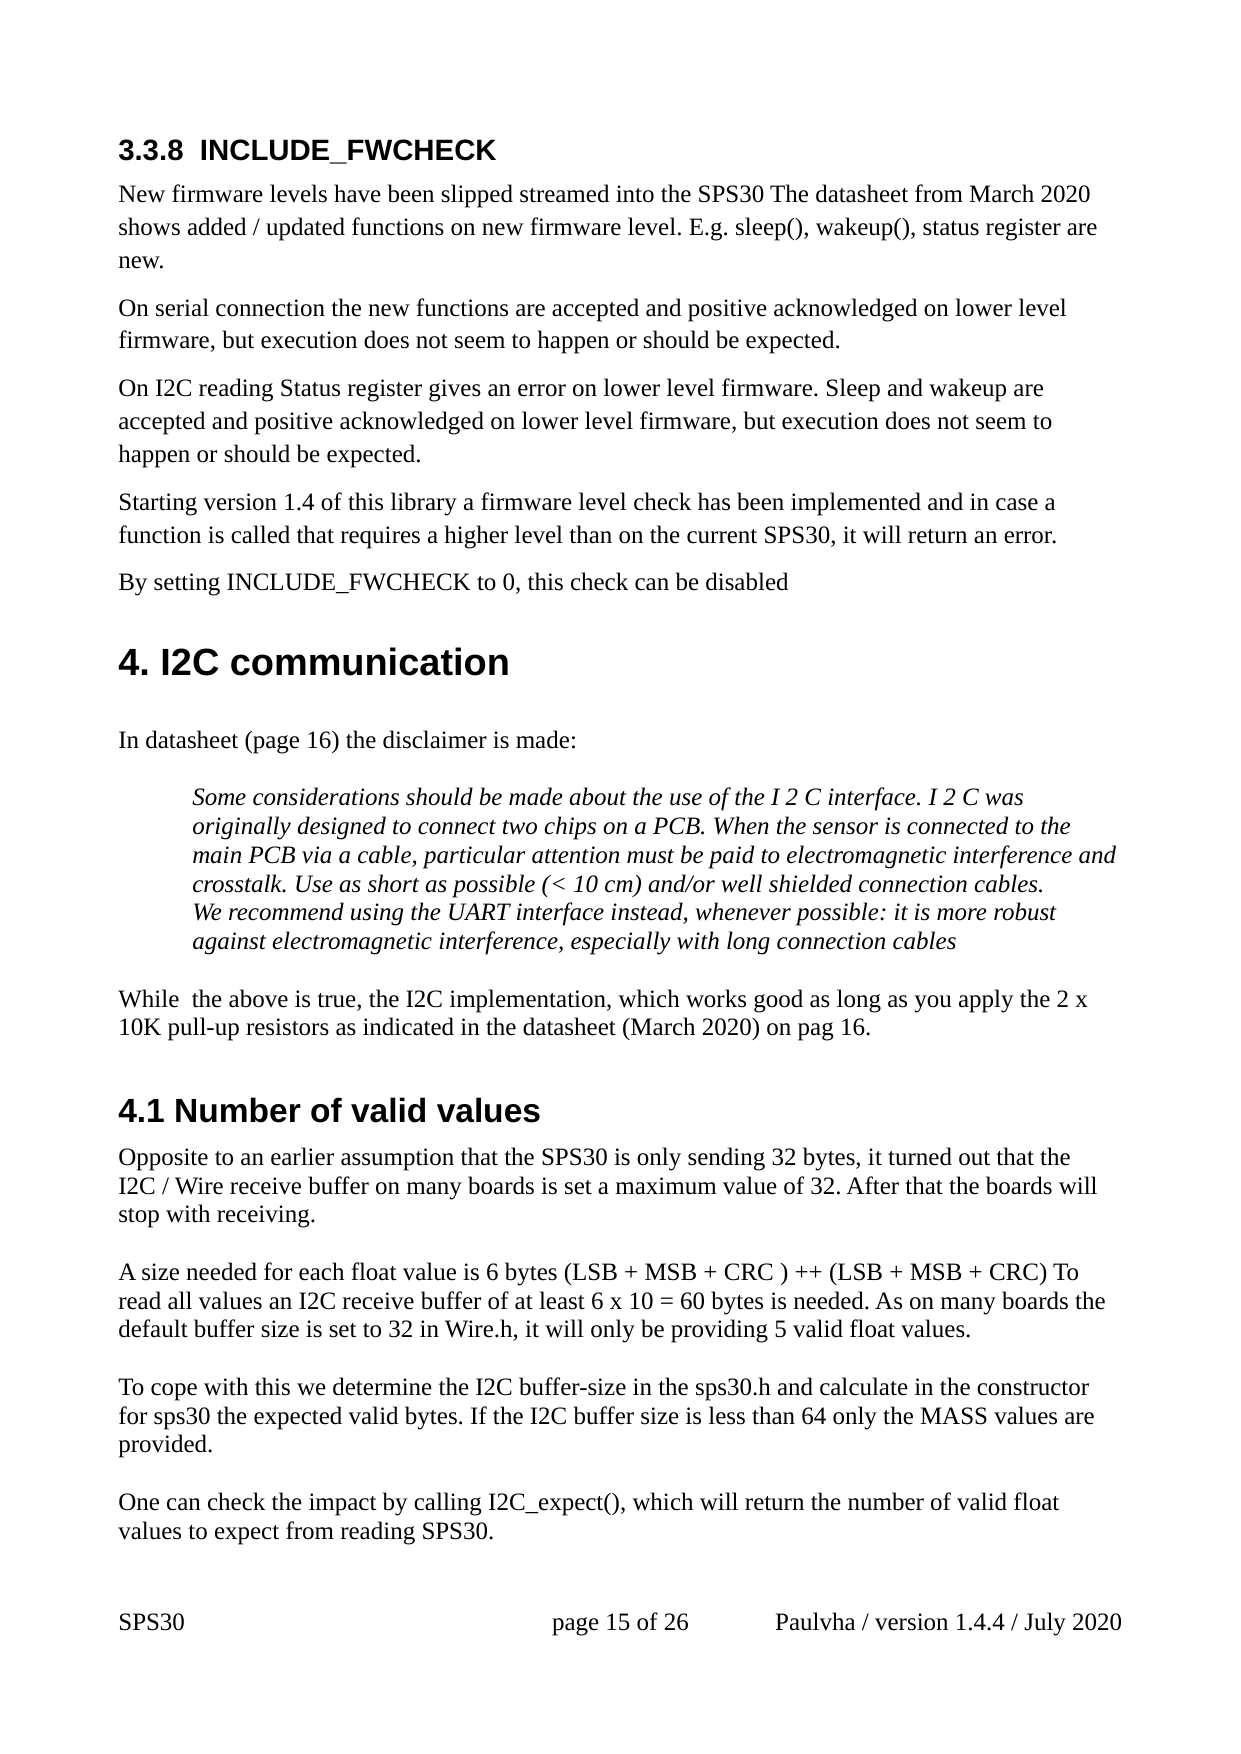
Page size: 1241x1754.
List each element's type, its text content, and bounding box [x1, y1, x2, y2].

subtitle 4.1 Number of valid values [118, 1091, 1122, 1129]
subtitle 3.3.8 INCLUDE_FWCHECK [118, 133, 1122, 166]
text By setting INCLUDE_FWCHECK to 0, this check can be disabled [118, 567, 1122, 596]
text Some considerations should be made about the use of the I 2 C interface. I 2 C was originally designed to connect two chips on a PCB. When the sensor is connected to the main PCB via a cable, particular attention must be paid to electromagnetic interference and crosstalk. Use as short as possible (< 10 cm) and/or well shielded connection cables. [192, 782, 1122, 897]
text In datasheet (page 16) the disclaimer is made: [118, 725, 1122, 754]
text New firmware levels have been slipped streamed into the SPS30 The datasheet from March 2020 shows added / updated functions on new firmware level. E.g. sleep(), wakeup(), status register are new. [118, 179, 1122, 274]
text On I2C reading Status register gives an error on lower level firmware. Sleep and wakeup are accepted and positive acknowledged on lower level firmware, but execution does not seem to happen or should be expected. [118, 373, 1122, 468]
text Starting version 1.4 of this library a firmware level check has been implemented and in case a function is called that requires a higher level than on the current SPS30, it will return an error. [118, 487, 1122, 549]
text One can check the impact by calling I2C_expect(), which will return the number of valid float values to expect from reading SPS30. [118, 1487, 1122, 1544]
text We recommend using the UART interface instead, whenever possible: it is more robust against electromagnetic interference, especially with long connection cables [192, 897, 1122, 955]
subtitle 4. I2C communication [118, 640, 1122, 684]
text Opposite to an earlier assumption that the SPS30 is only sending 32 bytes, it turned out that the I2C / Wire receive buffer on many boards is set a maximum value of 32. After that the boards will stop with receiving. [118, 1142, 1122, 1228]
text On serial connection the new functions are accepted and positive acknowledged on lower level firmware, but execution does not seem to happen or should be expected. [118, 293, 1122, 354]
text While the above is true, the I2C implementation, which works good as long as you apply the 2 x 10K pull-up resistors as indicated in the datasheet (March 2020) on pag 16. [118, 984, 1122, 1041]
text To cope with this we determine the I2C buffer-size in the sps30.h and calculate in the constructor for sps30 the expected valid bytes. If the I2C buffer size is less than 64 only the MASS values are provided. [118, 1372, 1122, 1458]
text A size needed for each float value is 6 bytes (LSB + MSB + CRC ) ++ (LSB + MSB + CRC) To read all values an I2C receive buffer of at least 6 x 10 = 60 bytes is needed. As on many boards the default buffer size is set to 32 in Wire.h, it will only be providing 5 valid float values. [118, 1257, 1122, 1343]
